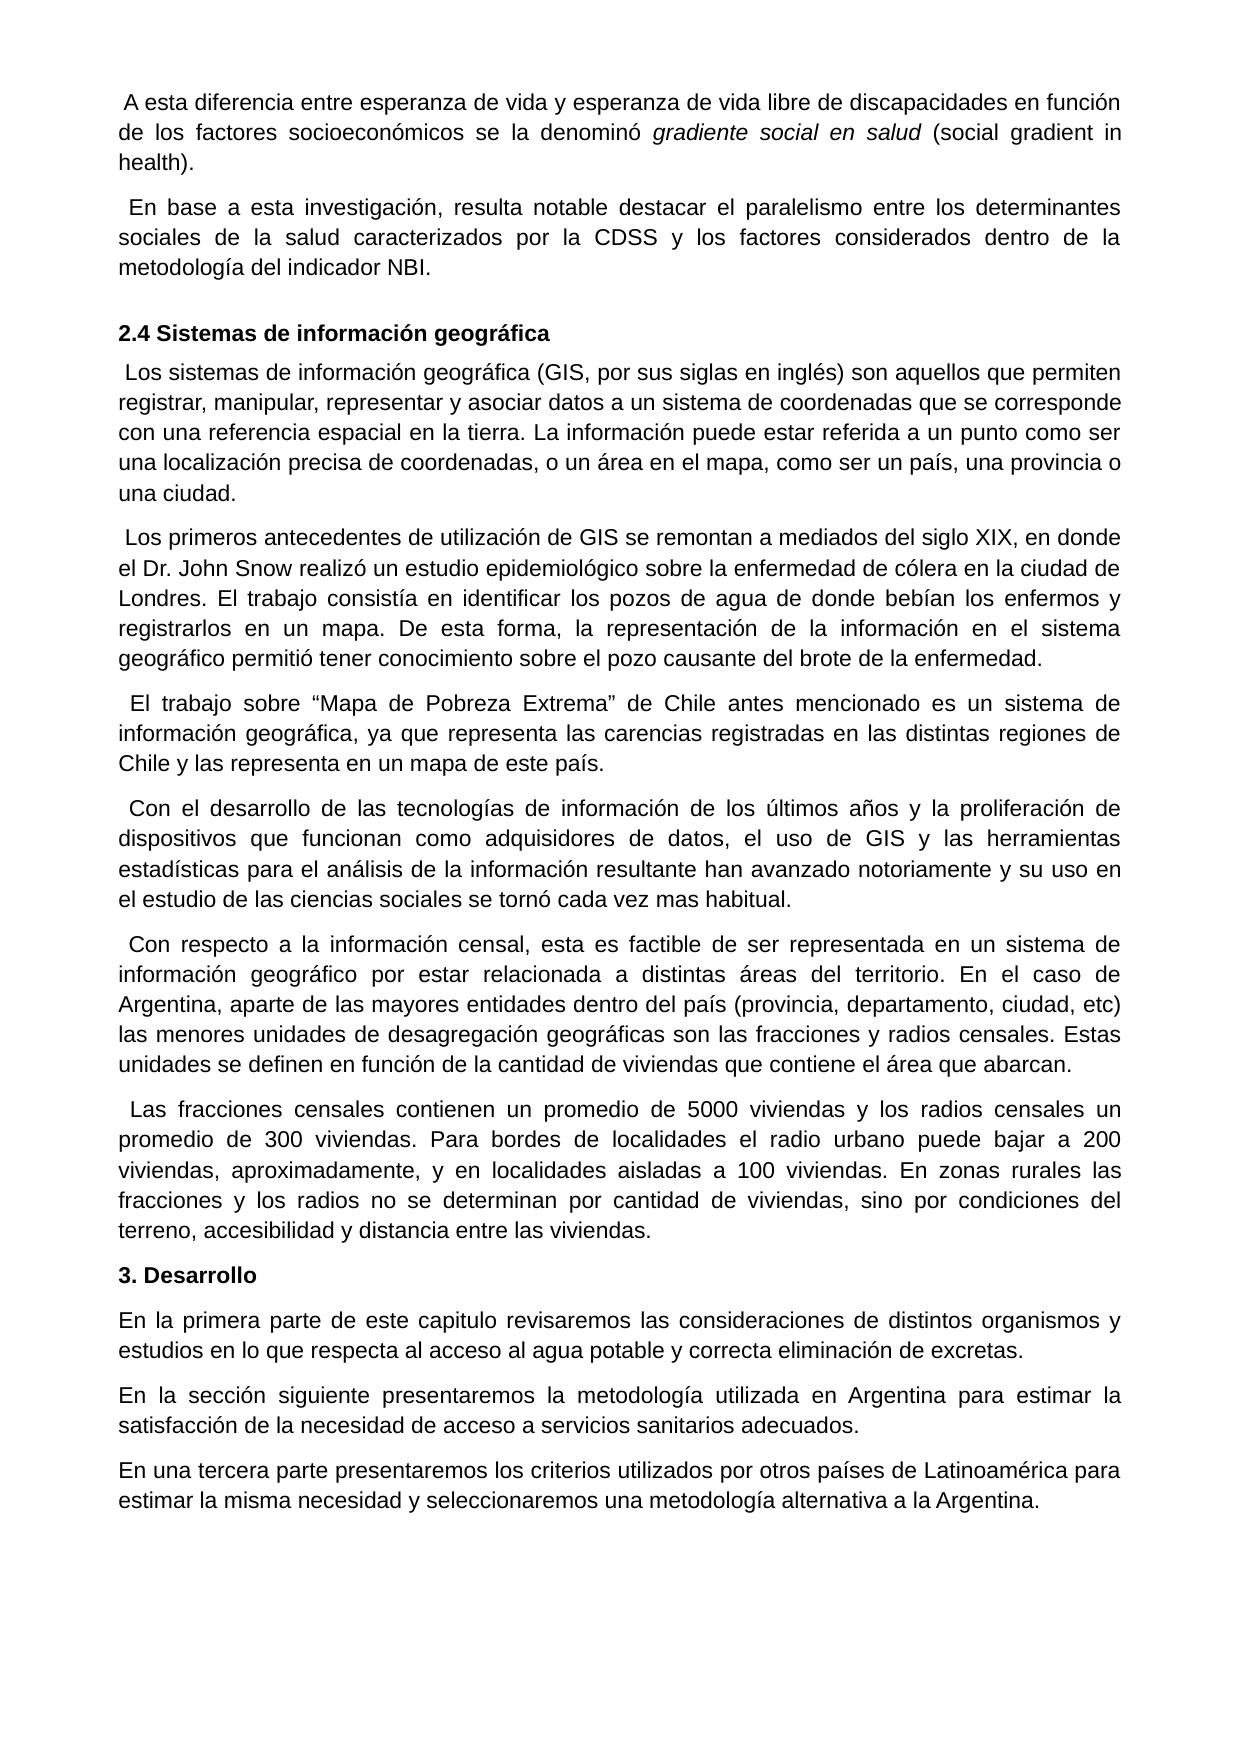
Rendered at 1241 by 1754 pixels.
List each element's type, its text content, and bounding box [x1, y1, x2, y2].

text En una tercera parte presentaremos los criterios utilizados por otros países de Latinoamérica para estimar la misma necesidad y seleccionaremos una metodología alternativa a la Argentina. [118, 1457, 1122, 1513]
text 3. Desarrollo [118, 1262, 1122, 1288]
text Con el desarrollo de las tecnologías de información de los últimos años y la proliferación de dispositivos que funcionan como adquisidores de datos, el uso de GIS y las herramientas estadísticas para el análisis de la información resultante han avanzado notoriamente y su uso en el estudio de las ciencias sociales se tornó cada vez mas habitual. [118, 795, 1122, 912]
text El trabajo sobre “Mapa de Pobreza Extrema” de Chile antes mencionado es un sistema de información geográfica, ya que representa las carencias registradas en las distintas regiones de Chile y las representa en un mapa de este país. [118, 690, 1122, 777]
text Con respecto a la información censal, esta es factible de ser representada en un sistema de información geográfico por estar relacionada a distintas áreas del territorio. En el caso de Argentina, aparte de las mayores entidades dentro del país (provincia, departamento, ciudad, etc) las menores unidades de desagregación geográficas son las fracciones y radios censales. Estas unidades se definen en función de la cantidad de viviendas que contiene el área que abarcan. [118, 931, 1122, 1078]
text En la primera parte de este capitulo revisaremos las consideraciones de distintos organismos y estudios en lo que respecta al acceso al agua potable y correcta eliminación de excretas. [118, 1307, 1122, 1363]
text En la sección siguiente presentaremos la metodología utilizada en Argentina para estimar la satisfacción de la necesidad de acceso a servicios sanitarios adecuados. [118, 1382, 1122, 1438]
subtitle 2.4 Sistemas de información geográfica [118, 320, 1122, 346]
text Los primeros antecedentes de utilización de GIS se remontan a mediados del siglo XIX, en donde el Dr. John Snow realizó un estudio epidemiológico sobre la enfermedad de cólera en la ciudad de Londres. El trabajo consistía en identificar los pozos de agua de donde bebían los enfermos y registrarlos en un mapa. De esta forma, la representación de la información en el sistema geográfico permitió tener conocimiento sobre el pozo causante del brote de la enfermedad. [118, 524, 1122, 671]
text Los sistemas de información geográfica (GIS, por sus siglas en inglés) son aquellos que permiten registrar, manipular, representar y asociar datos a un sistema de coordenadas que se corresponde con una referencia espacial en la tierra. La información puede estar referida a un punto como ser una localización precisa de coordenadas, o un área en el mapa, como ser un país, una provincia o una ciudad. [118, 359, 1122, 506]
text A esta diferencia entre esperanza de vida y esperanza de vida libre de discapacidades en función de los factores socioeconómicos se la denominó gradiente social en salud (social gradient in health). [118, 88, 1122, 175]
text En base a esta investigación, resulta notable destacar el paralelismo entre los determinantes sociales de la salud caracterizados por la CDSS y los factores considerados dentro de la metodología del indicador NBI. [118, 194, 1122, 281]
text Las fracciones censales contienen un promedio de 5000 viviendas y los radios censales un promedio de 300 viviendas. Para bordes de localidades el radio urbano puede bajar a 200 viviendas, aproximadamente, y en localidades aisladas a 100 viviendas. En zonas rurales las fracciones y los radios no se determinan por cantidad de viviendas, sino por condiciones del terreno, accesibilidad y distancia entre las viviendas. [118, 1096, 1122, 1243]
